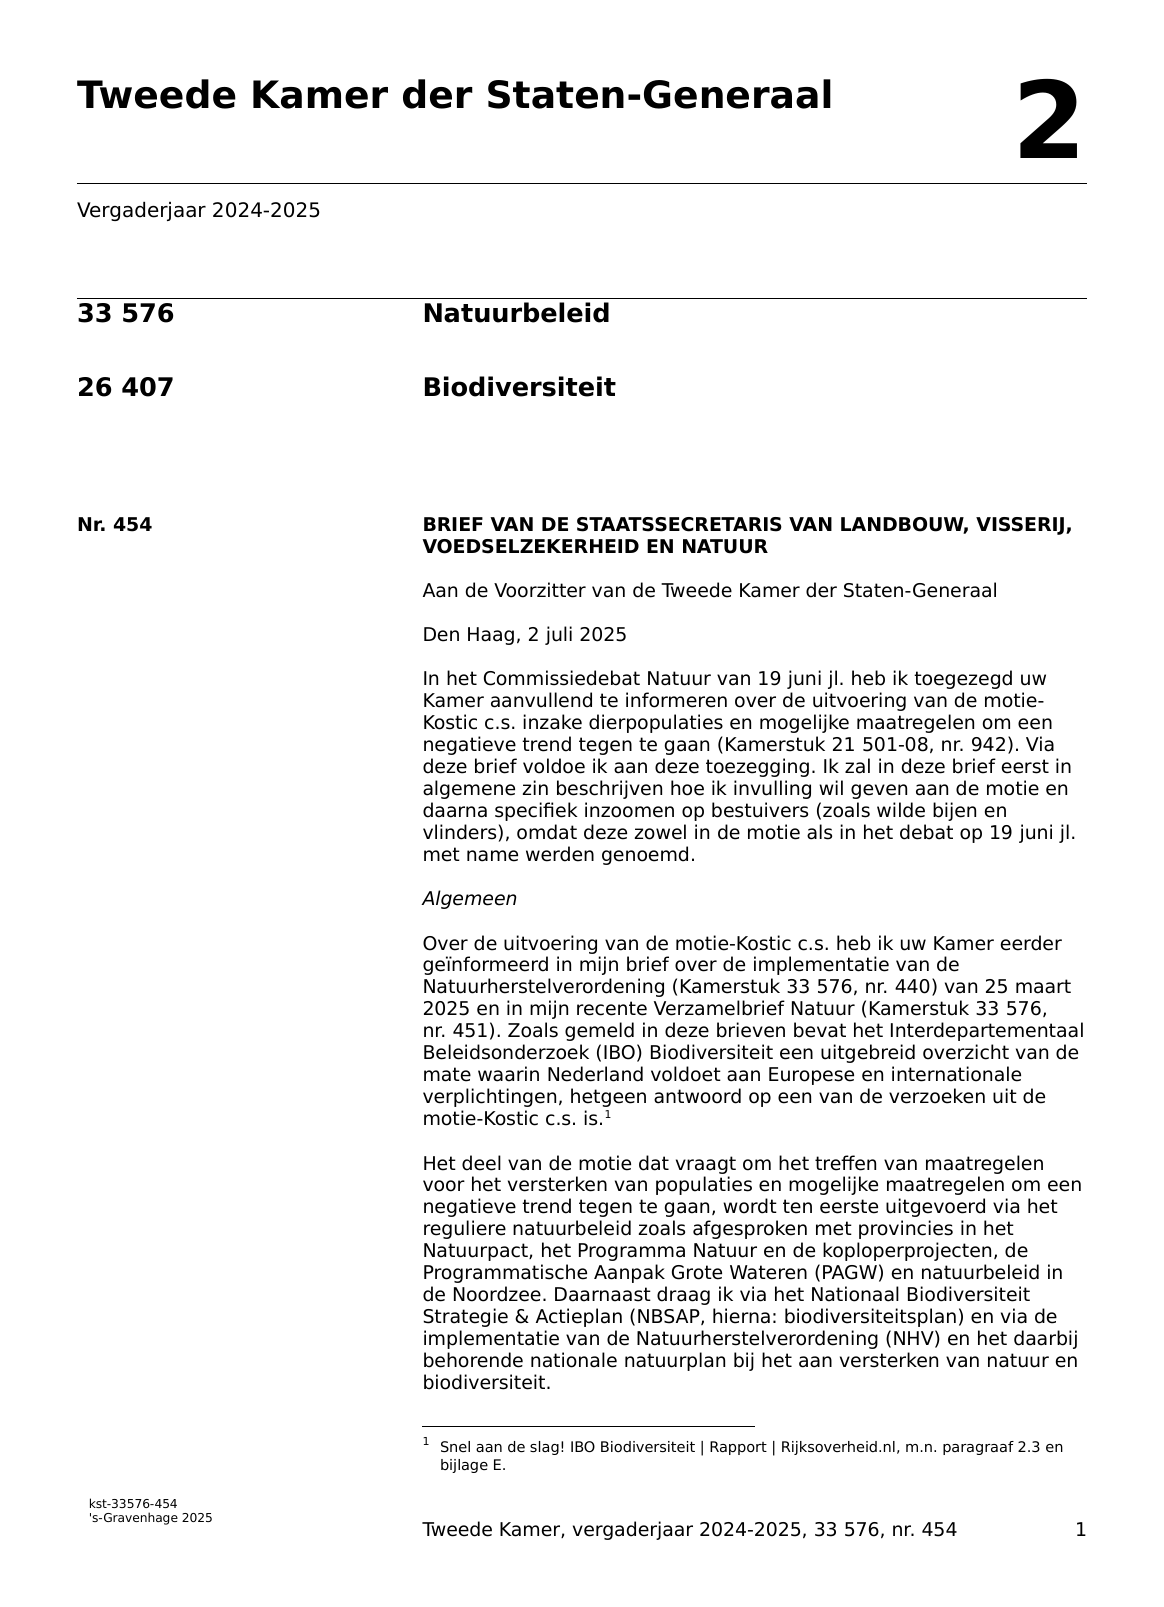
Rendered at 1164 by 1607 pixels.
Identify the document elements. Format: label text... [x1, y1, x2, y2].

text Den Haag, 2 juli 2025 [422, 624, 1087, 646]
table_cell Vergaderjaar 2024-2025 [77, 184, 1087, 298]
subtitle Nr. 454 BRIEF VAN DE STAATSSECRETARIS VAN LANDBOUW, VISSERIJ, VOEDSELZEKERHEID EN NATUUR [77, 514, 1087, 558]
text kst-33576-454 [88, 1497, 323, 1511]
table_header Tweede Kamer der Staten-Generaal [77, 59, 886, 183]
text Snel aan de slag! IBO Biodiversiteit | Rapport | Rijksoverheid.nl, m.n. paragraaf 2.3 en bijlage E. [422, 1435, 1087, 1474]
text Over de uitvoering van de motie-Kostic c.s. heb ik uw Kamer eerder geïnformeerd in mijn brief over de implementatie van de Natuurherstelverordening (Kamerstuk 33 576, nr. 440) van 25 maart 2025 en in mijn recente Verzamelbrief Natuur (Kamerstuk 33 576, nr. 451). Zoals gemeld in deze brieven bevat het Interdepartementaal Beleidsonderzoek (IBO) Biodiversiteit een uitgebreid overzicht van de mate waarin Nederland voldoet aan Europese en internationale verplichtingen, hetgeen antwoord op een van de verzoeken uit de motie-Kostic c.s. is. [422, 932, 1087, 1130]
text In het Commissiedebat Natuur van 19 juni jl. heb ik toegezegd uw Kamer aanvullend te informeren over de uitvoering van de motie-Kostic c.s. inzake dierpopulaties en mogelijke maatregelen om een negatieve trend tegen te gaan (Kamerstuk 21 501-08, nr. 942). Via deze brief voldoe ik aan deze toezegging. Ik zal in deze brief eerst in algemene zin beschrijven hoe ik invulling wil geven aan de motie en daarna specifiek inzoomen op bestuivers (zoals wilde bijen en vlinders), omdat deze zowel in de motie als in het debat op 19 juni jl. met name werden genoemd. [422, 668, 1087, 866]
table_header 2 [886, 59, 1087, 183]
subtitle Algemeen [422, 888, 1087, 910]
subtitle 33 576 Natuurbeleid [77, 299, 1087, 329]
text 's-Gravenhage 2025 [88, 1511, 323, 1525]
text Het deel van de motie dat vraagt om het treffen van maatregelen voor het versterken van populaties en mogelijke maatregelen om een negatieve trend tegen te gaan, wordt ten eerste uitgevoerd via het reguliere natuurbeleid zoals afgesproken met provincies in het Natuurpact, het Programma Natuur en de koploperprojecten, de Programmatische Aanpak Grote Wateren (PAGW) en natuurbeleid in de Noordzee. Daarnaast draag ik via het Nationaal Biodiversiteit Strategie & Actieplan (NBSAP, hierna: biodiversiteitsplan) en via de implementatie van de Natuurherstelverordening (NHV) en het daarbij behorende nationale natuurplan bij het aan versterken van natuur en biodiversiteit. [422, 1152, 1087, 1394]
subtitle 26 407 Biodiversiteit [77, 373, 1087, 403]
text Aan de Voorzitter van de Tweede Kamer der Staten-Generaal [422, 580, 1087, 602]
